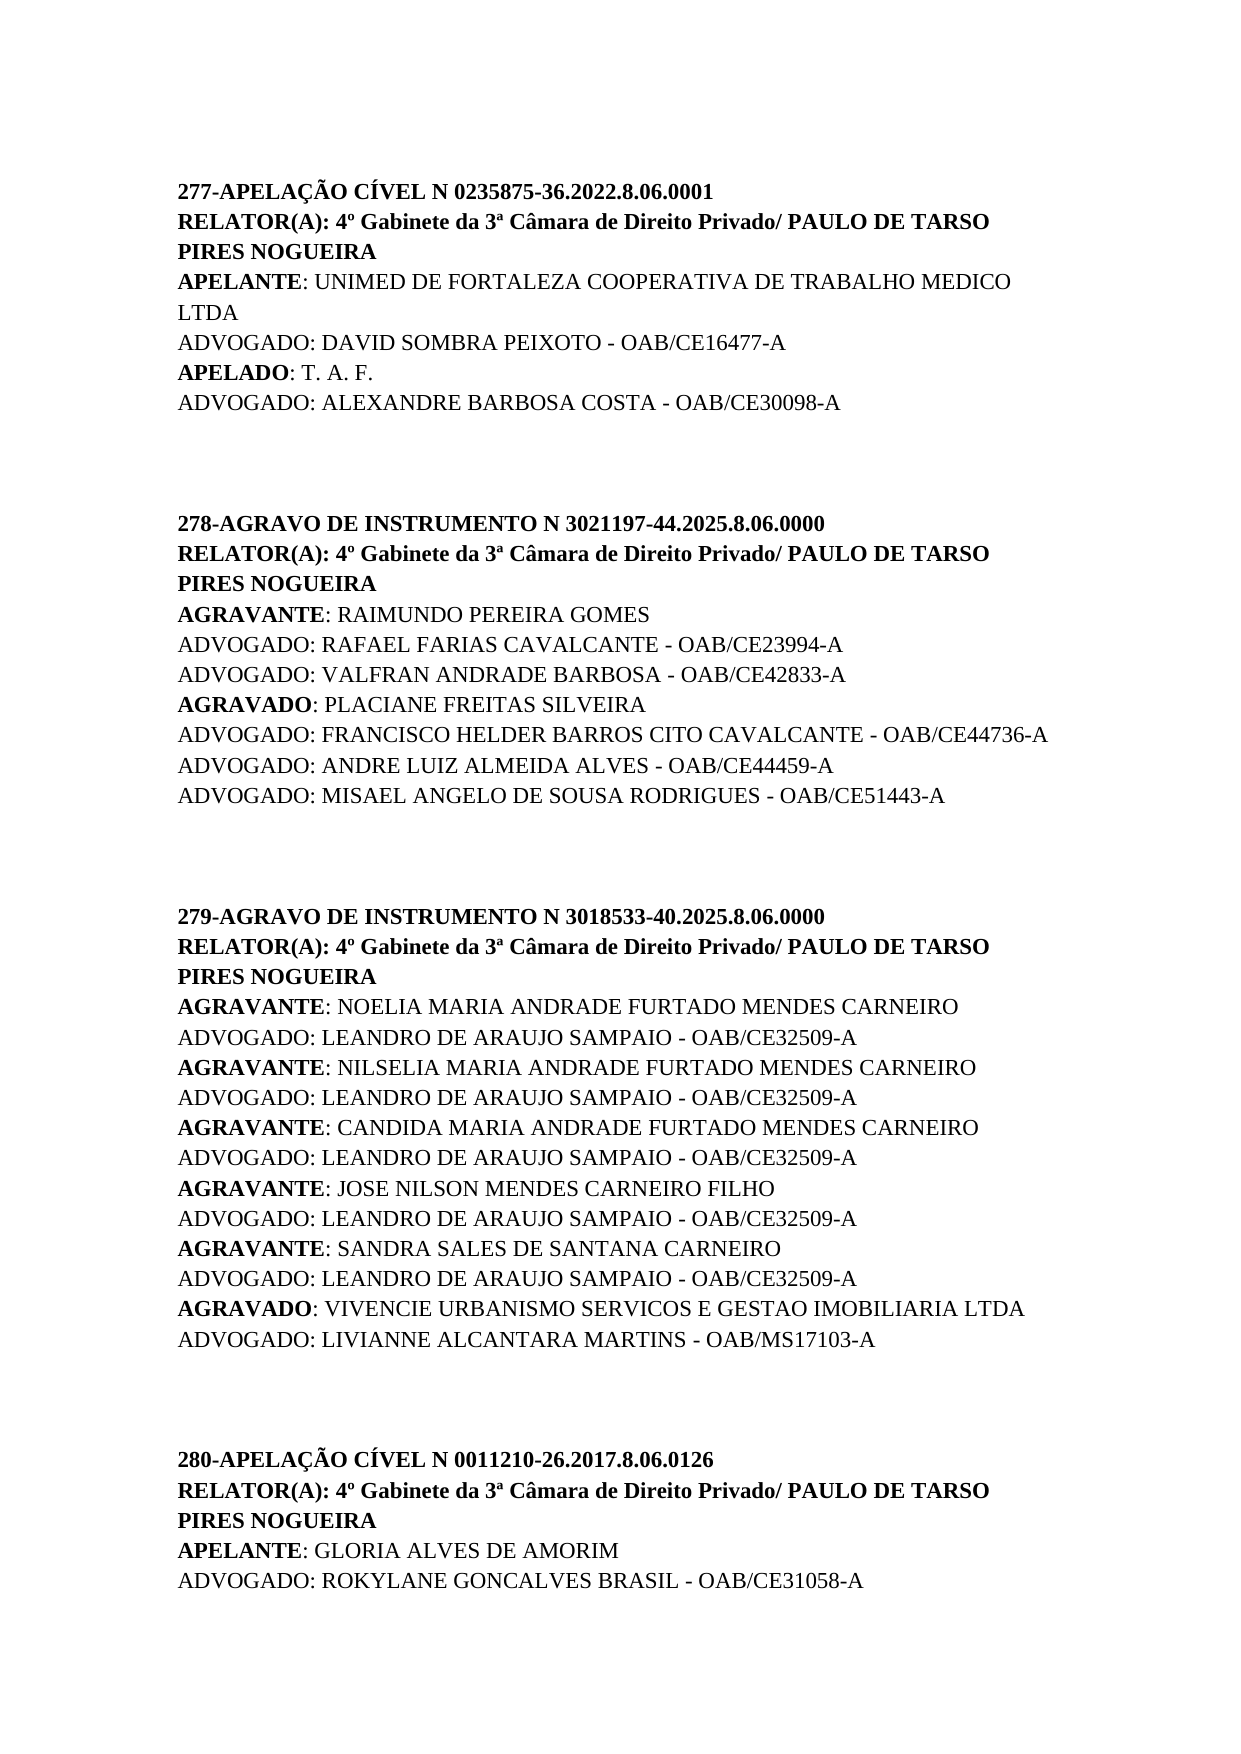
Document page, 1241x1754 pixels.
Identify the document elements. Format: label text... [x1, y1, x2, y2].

text 277-APELAÇÃO CÍVEL N 0235875-36.2022.8.06.0001 RELATOR(A): 4º Gabinete da 3ª Câmara de Direito Privado/ PAULO DE TARSO PIRES NOGUEIRA APELANTE: UNIMED DE FORTALEZA COOPERATIVA DE TRABALHO MEDICO LTDA ADVOGADO: DAVID SOMBRA PEIXOTO - OAB/CE16477-A APELADO: T. A. F. ADVOGADO: ALEXANDRE BARBOSA COSTA - OAB/CE30098-A 278-AGRAVO DE INSTRUMENTO N 3021197-44.2025.8.06.0000 RELATOR(A): 4º Gabinete da 3ª Câmara de Direito Privado/ PAULO DE TARSO PIRES NOGUEIRA AGRAVANTE: RAIMUNDO PEREIRA GOMES ADVOGADO: RAFAEL FARIAS CAVALCANTE - OAB/CE23994-A ADVOGADO: VALFRAN ANDRADE BARBOSA - OAB/CE42833-A AGRAVADO: PLACIANE FREITAS SILVEIRA ADVOGADO: FRANCISCO HELDER BARROS CITO CAVALCANTE - OAB/CE44736-A ADVOGADO: ANDRE LUIZ ALMEIDA ALVES - OAB/CE44459-A ADVOGADO: MISAEL ANGELO DE SOUSA RODRIGUES - OAB/CE51443-A 279-AGRAVO DE INSTRUMENTO N 3018533-40.2025.8.06.0000 RELATOR(A): 4º Gabinete da 3ª Câmara de Direito Privado/ PAULO DE TARSO PIRES NOGUEIRA AGRAVANTE: NOELIA MARIA ANDRADE FURTADO MENDES CARNEIRO ADVOGADO: LEANDRO DE ARAUJO SAMPAIO - OAB/CE32509-A AGRAVANTE: NILSELIA MARIA ANDRADE FURTADO MENDES CARNEIRO ADVOGADO: LEANDRO DE ARAUJO SAMPAIO - OAB/CE32509-A AGRAVANTE: CANDIDA MARIA ANDRADE FURTADO MENDES CARNEIRO ADVOGADO: LEANDRO DE ARAUJO SAMPAIO - OAB/CE32509-A AGRAVANTE: JOSE NILSON MENDES CARNEIRO FILHO ADVOGADO: LEANDRO DE ARAUJO SAMPAIO - OAB/CE32509-A AGRAVANTE: SANDRA SALES DE SANTANA CARNEIRO ADVOGADO: LEANDRO DE ARAUJO SAMPAIO - OAB/CE32509-A AGRAVADO: VIVENCIE URBANISMO SERVICOS E GESTAO IMOBILIARIA LTDA ADVOGADO: LIVIANNE ALCANTARA MARTINS - OAB/MS17103-A 280-APELAÇÃO CÍVEL N 0011210-26.2017.8.06.0126 RELATOR(A): 4º Gabinete da 3ª Câmara de Direito Privado/ PAULO DE TARSO PIRES NOGUEIRA APELANTE: GLORIA ALVES DE AMORIM ADVOGADO: ROKYLANE GONCALVES BRASIL - OAB/CE31058-A [177, 148, 1063, 1594]
